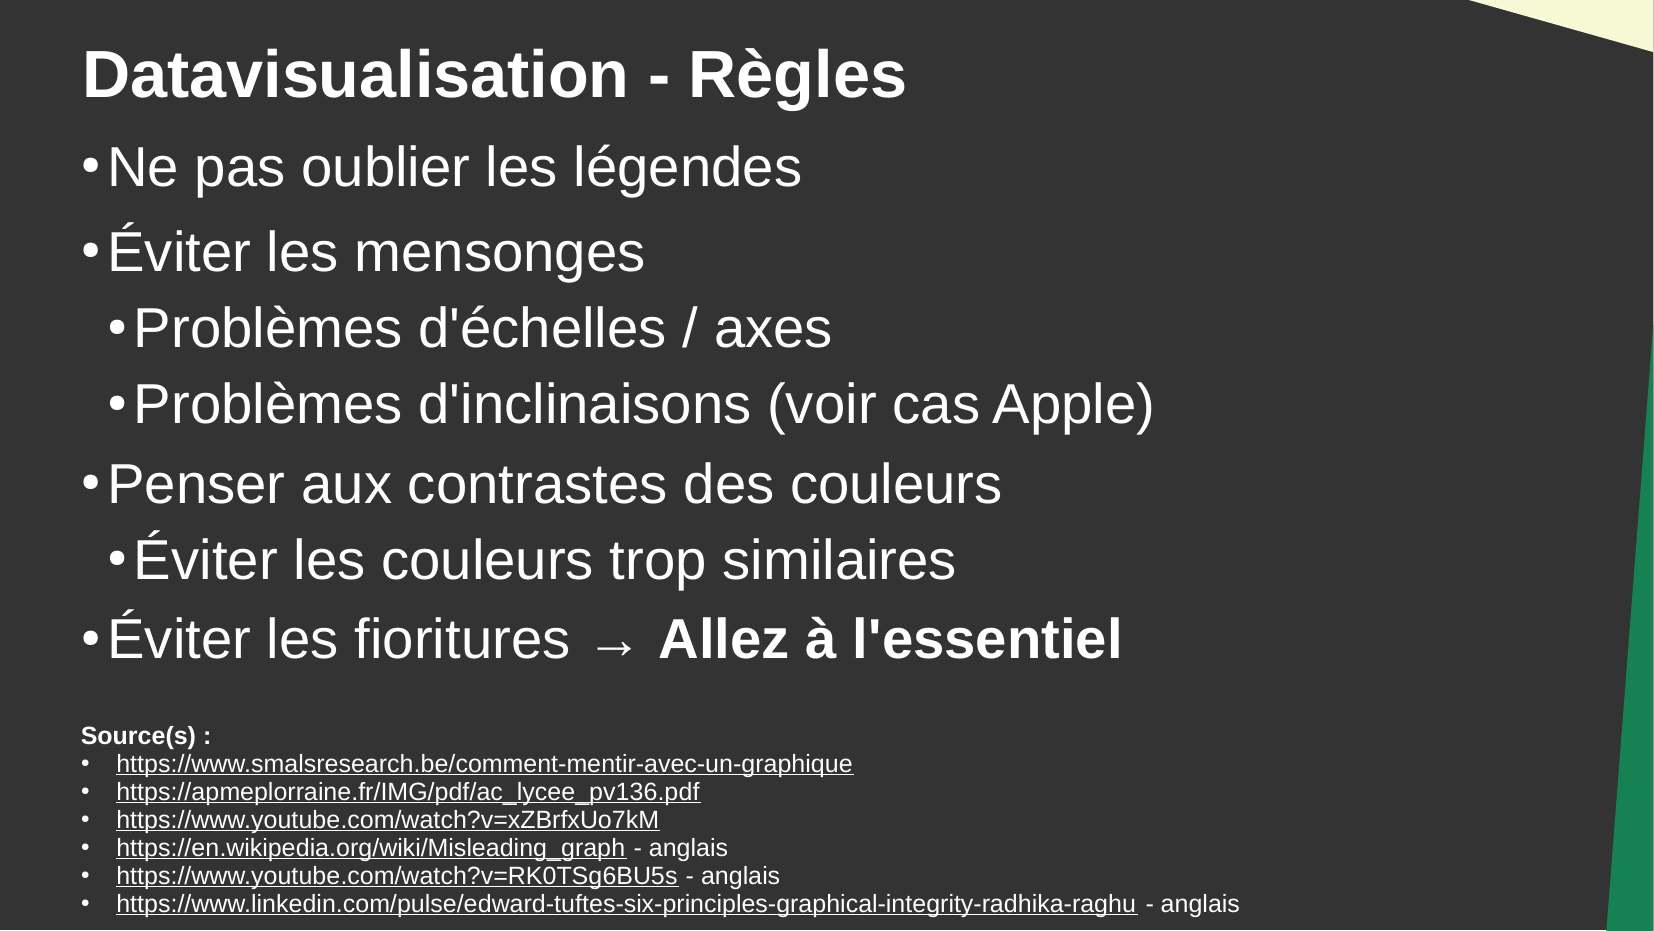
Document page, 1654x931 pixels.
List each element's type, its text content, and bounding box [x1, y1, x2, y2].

text_box [1606, 314, 1654, 931]
text_box [1468, 0, 1654, 53]
title Datavisualisation - Règles [82, 37, 1571, 122]
list Ne pas oublier les légendes Éviter les mensonges Problèmes d'échelles / axes Problèmes d'inclinaisons (voir cas Apple) Penser aux contrastes des couleurs Éviter les couleurs trop similaires Éviter les fioritures → Allez à l'essentiel [80, 135, 1560, 674]
text_box Source(s) : https://www.smalsresearch.be/comment-mentir-avec-un-graphique https://apmeplorraine.fr/IMG/pdf/ac_lycee_pv136.pdf https://www.youtube.com/watch?v=xZBrfxUo7kM https://en.wikipedia.org/wiki/Misleading_graph - anglais https://www.youtube.com/watch?v=RK0TSg6BU5s - anglais https://www.linkedin.com/pulse/edward-tuftes-six-principles-graphical-integrity-radhika-raghu - anglais [66, 714, 1483, 926]
